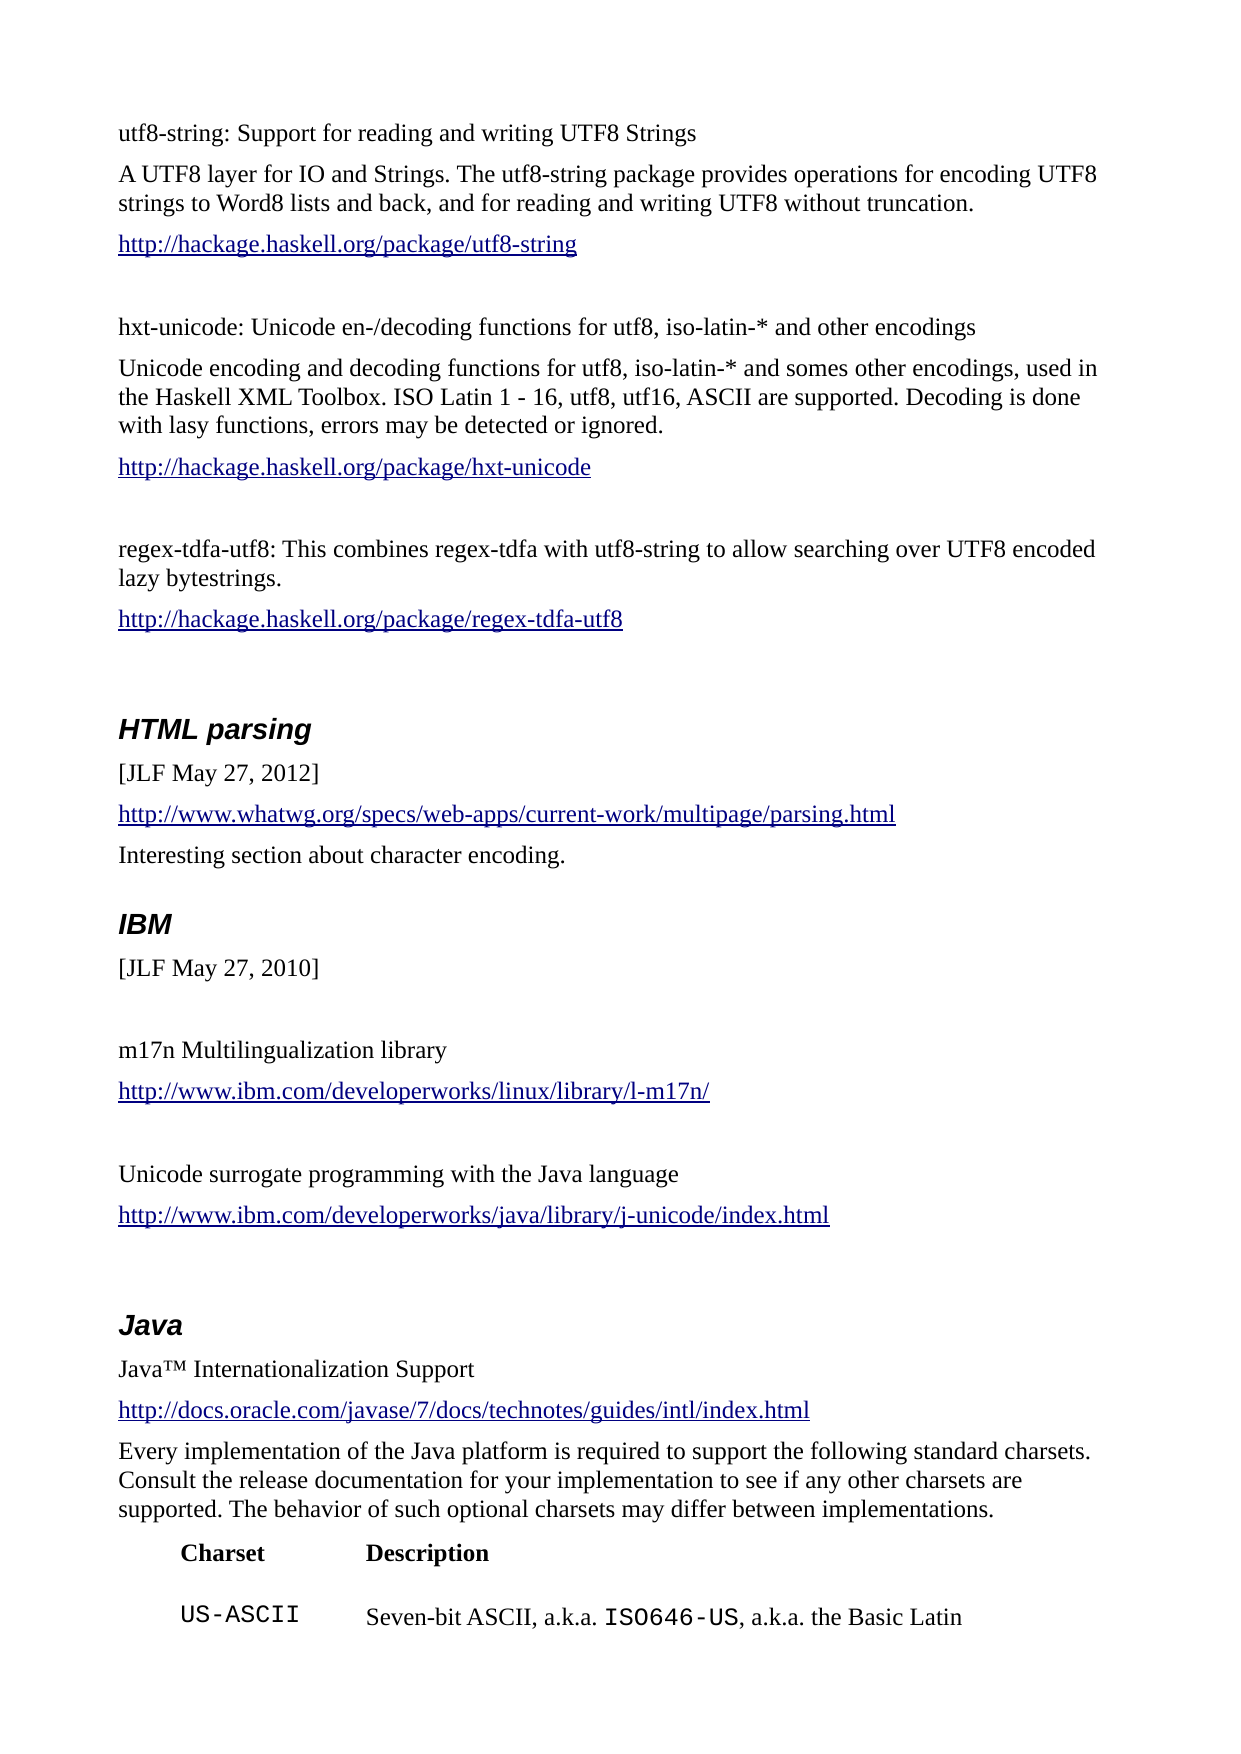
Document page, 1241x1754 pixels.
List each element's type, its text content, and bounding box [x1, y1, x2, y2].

text A UTF8 layer for IO and Strings. The utf8-string package provides operations for encoding UTF8 strings to Word8 lists and back, and for reading and writing UTF8 without truncation. [118, 159, 1122, 217]
text http://hackage.haskell.org/package/regex-tdfa-utf8 [118, 604, 1122, 633]
text [JLF May 27, 2010] [118, 953, 1122, 981]
table_cell Seven-bit ASCII, a.k.a. ISO646-US, a.k.a. the Basic Latin [363, 1599, 980, 1636]
text http://hackage.haskell.org/package/hxt-unicode [118, 452, 1122, 481]
table_header Description [363, 1535, 980, 1599]
text m17n Multilingualization library [118, 1035, 1122, 1064]
text http://docs.oracle.com/javase/7/docs/technotes/guides/intl/index.html [118, 1395, 1122, 1424]
text Java™ Internationalization Support [118, 1354, 1122, 1382]
text Unicode encoding and decoding functions for utf8, iso-latin-* and somes other encodings, used in the Haskell XML Toolbox. ISO Latin 1 - 16, utf8, utf16, ASCII are supported. Decoding is done with lasy functions, errors may be detected or ignored. [118, 353, 1122, 439]
text http://www.ibm.com/developerworks/linux/library/l-m17n/ [118, 1076, 1122, 1105]
text http://www.whatwg.org/specs/web-apps/current-work/multipage/parsing.html [118, 799, 1122, 828]
subtitle IBM [118, 907, 1122, 940]
text utf8-string: Support for reading and writing UTF8 Strings [118, 118, 1122, 147]
subtitle Java [118, 1308, 1122, 1341]
text regex-tdfa-utf8: This combines regex-tdfa with utf8-string to allow searching over UTF8 encoded lazy bytestrings. [118, 534, 1122, 592]
subtitle HTML parsing [118, 712, 1122, 745]
text [JLF May 27, 2012] [118, 758, 1122, 787]
text Unicode surrogate programming with the Java language [118, 1159, 1122, 1188]
table_header Charset [177, 1535, 363, 1599]
text Interesting section about character encoding. [118, 840, 1122, 869]
text http://hackage.haskell.org/package/utf8-string [118, 229, 1122, 258]
table_cell US-ASCII [177, 1599, 363, 1636]
text http://www.ibm.com/developerworks/java/library/j-unicode/index.html [118, 1200, 1122, 1229]
text hxt-unicode: Unicode en-/decoding functions for utf8, iso-latin-* and other encodings [118, 312, 1122, 341]
text Every implementation of the Java platform is required to support the following standard charsets. Consult the release documentation for your implementation to see if any other charsets are supported. The behavior of such optional charsets may differ between implementations. [118, 1436, 1122, 1522]
